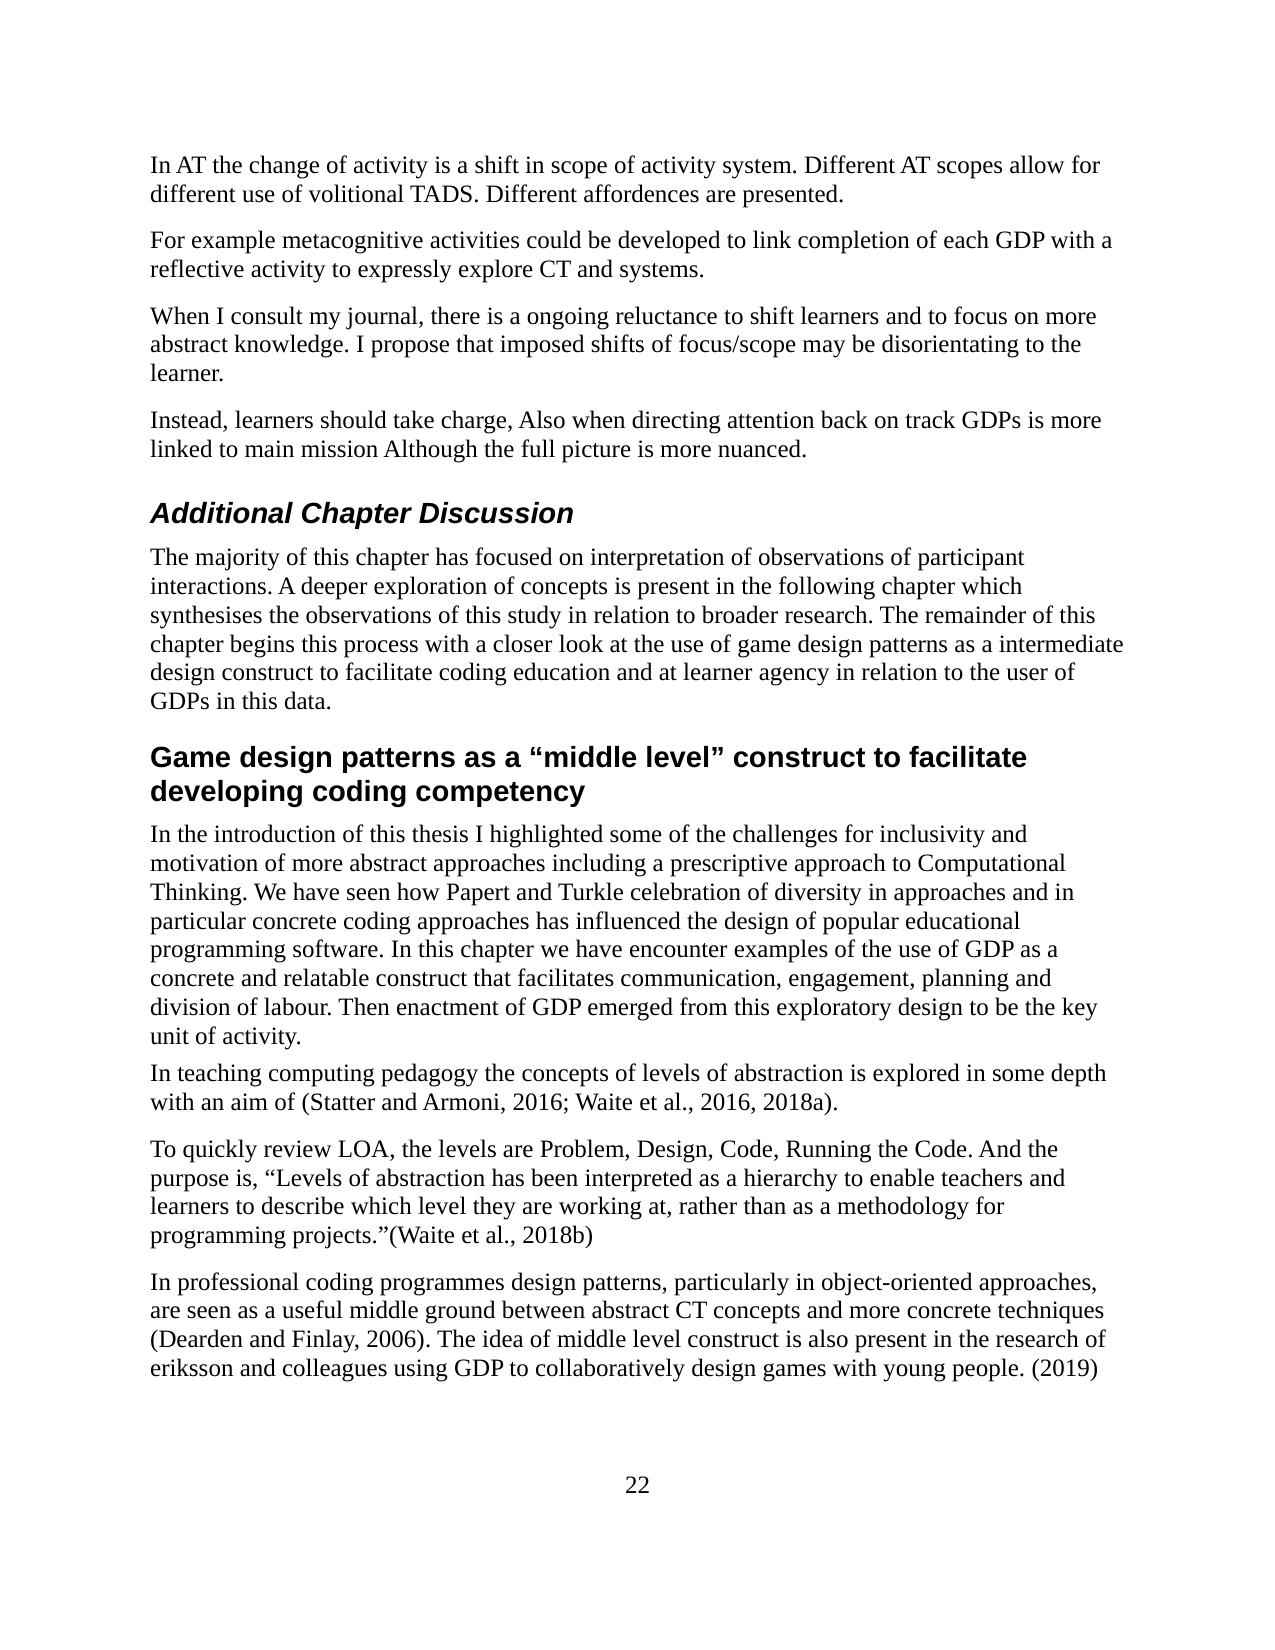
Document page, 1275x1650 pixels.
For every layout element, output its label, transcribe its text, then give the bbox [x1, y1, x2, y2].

text Instead, learners should take charge, Also when directing attention back on track GDPs is more linked to main mission Although the full picture is more nuanced. [150, 405, 1125, 462]
text In the introduction of this thesis I highlighted some of the challenges for inclusivity and motivation of more abstract approaches including a prescriptive approach to Computational Thinking. We have seen how Papert and Turkle celebration of diversity in approaches and in particular concrete coding approaches has influenced the design of popular educational programming software. In this chapter we have encounter examples of the use of GDP as a concrete and relatable construct that facilitates communication, engagement, planning and division of labour. Then enactment of GDP emerged from this exploratory design to be the key unit of activity. [150, 819, 1125, 1049]
text In teaching computing pedagogy the concepts of levels of abstraction is explored in some depth with an aim of (Statter and Armoni, 2016; Waite et al., 2016, 2018a). [150, 1058, 1125, 1116]
subtitle Additional Chapter Discussion [150, 496, 1125, 530]
text For example metacognitive activities could be developed to link completion of each GDP with a reflective activity to expressly explore CT and systems. [150, 225, 1125, 283]
text When I consult my journal, there is a ongoing reluctance to shift learners and to focus on more abstract knowledge. I propose that imposed shifts of focus/scope may be disorientating to the learner. [150, 301, 1125, 387]
text To quickly review LOA, the levels are Problem, Design, Code, Running the Code. And the purpose is, “Levels of abstraction has been interpreted as a hierarchy to enable teachers and learners to describe which level they are working at, rather than as a methodology for programming projects.”(Waite et al., 2018b) [150, 1134, 1125, 1249]
subtitle Game design patterns as a “middle level” construct to facilitate developing coding competency [150, 740, 1125, 807]
text In professional coding programmes design patterns, particularly in object-oriented approaches, are seen as a useful middle ground between abstract CT concepts and more concrete techniques (Dearden and Finlay, 2006). The idea of middle level construct is also present in the research of eriksson and colleagues using GDP to collaboratively design games with young people. (2019) [150, 1267, 1125, 1382]
text In AT the change of activity is a shift in scope of activity system. Different AT scopes allow for different use of volitional TADS. Different affordences are presented. [150, 150, 1125, 207]
text The majority of this chapter has focused on interpretation of observations of participant interactions. A deeper exploration of concepts is present in the following chapter which synthesises the observations of this study in relation to broader research. The remainder of this chapter begins this process with a closer look at the use of game design patterns as a intermediate design construct to facilitate coding education and at learner agency in relation to the user of GDPs in this data. [150, 542, 1125, 715]
